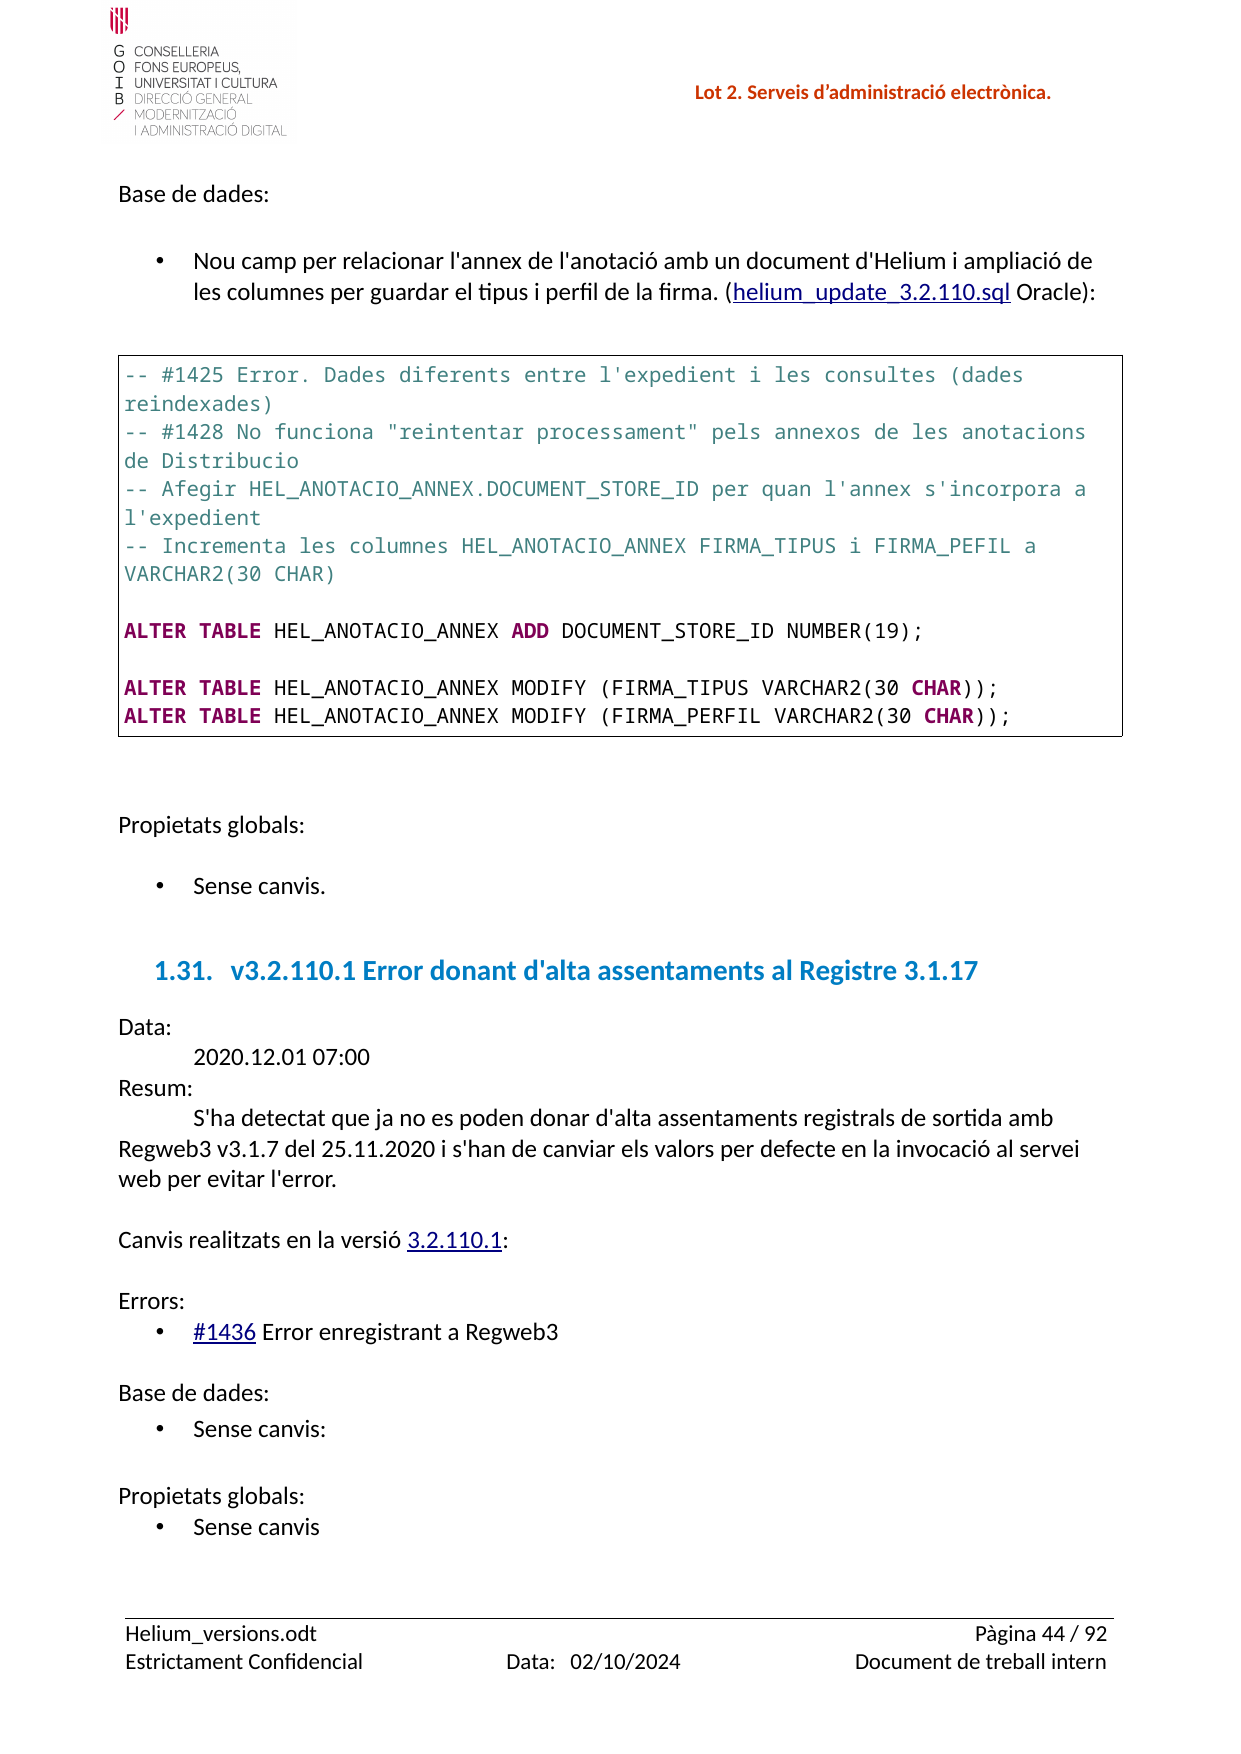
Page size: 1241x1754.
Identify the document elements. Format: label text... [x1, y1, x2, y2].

text S'ha detectat que ja no es poden donar d'alta assentaments registrals de sortida amb Regweb3 v3.1.7 del 25.11.2020 i s'han de canviar els valors per defecte en la invocació al servei web per evitar l'error. [118, 1102, 1122, 1194]
picture [100, 0, 297, 144]
list Sense canvis [156, 1511, 1122, 1542]
list #1436 Error enregistrant a Regweb3 [156, 1316, 1122, 1347]
text Canvis realitzats en la versió 3.2.110.1: [118, 1224, 1122, 1255]
text Data: [118, 1011, 1122, 1041]
text Base de dades: [118, 178, 1122, 209]
text Base de dades: [118, 1377, 1122, 1408]
text 2020.12.01 07:00 [118, 1041, 1122, 1072]
table_header -- #1425 Error. Dades diferents entre l'expedient i les consultes (dades reindexades) -- #1428 No funciona "reintentar processament" pels annexos de les anotacions de Distribucio -- Afegir HEL_ANOTACIO_ANNEX.DOCUMENT_STORE_ID per quan l'annex s'incorpora a l'expedient -- Incrementa les columnes HEL_ANOTACIO_ANNEX FIRMA_TIPUS i FIRMA_PEFIL a VARCHAR2(30 CHAR) ALTER TABLE HEL_ANOTACIO_ANNEX ADD DOCUMENT_STORE_ID NUMBER(19); ALTER TABLE HEL_ANOTACIO_ANNEX MODIFY (FIRMA_TIPUS VARCHAR2(30 CHAR)); ALTER TABLE HEL_ANOTACIO_ANNEX MODIFY (FIRMA_PERFIL VARCHAR2(30 CHAR)); [119, 356, 1122, 736]
list Sense canvis. [156, 870, 1122, 900]
text Resum: [118, 1072, 1122, 1102]
text Propietats globals: [118, 1481, 1122, 1511]
text Propietats globals: [118, 809, 1122, 839]
subtitle v3.2.110.1 Error donant d'alta assentaments al Registre 3.1.17 [153, 952, 1122, 987]
list Nou camp per relacionar l'annex de l'anotació amb un document d'Helium i ampliació de les columnes per guardar el tipus i perfil de la firma. (helium_update_3.2.110.sql Oracle): [156, 245, 1122, 306]
text Errors: [118, 1286, 1122, 1316]
list Sense canvis: [156, 1413, 1122, 1444]
